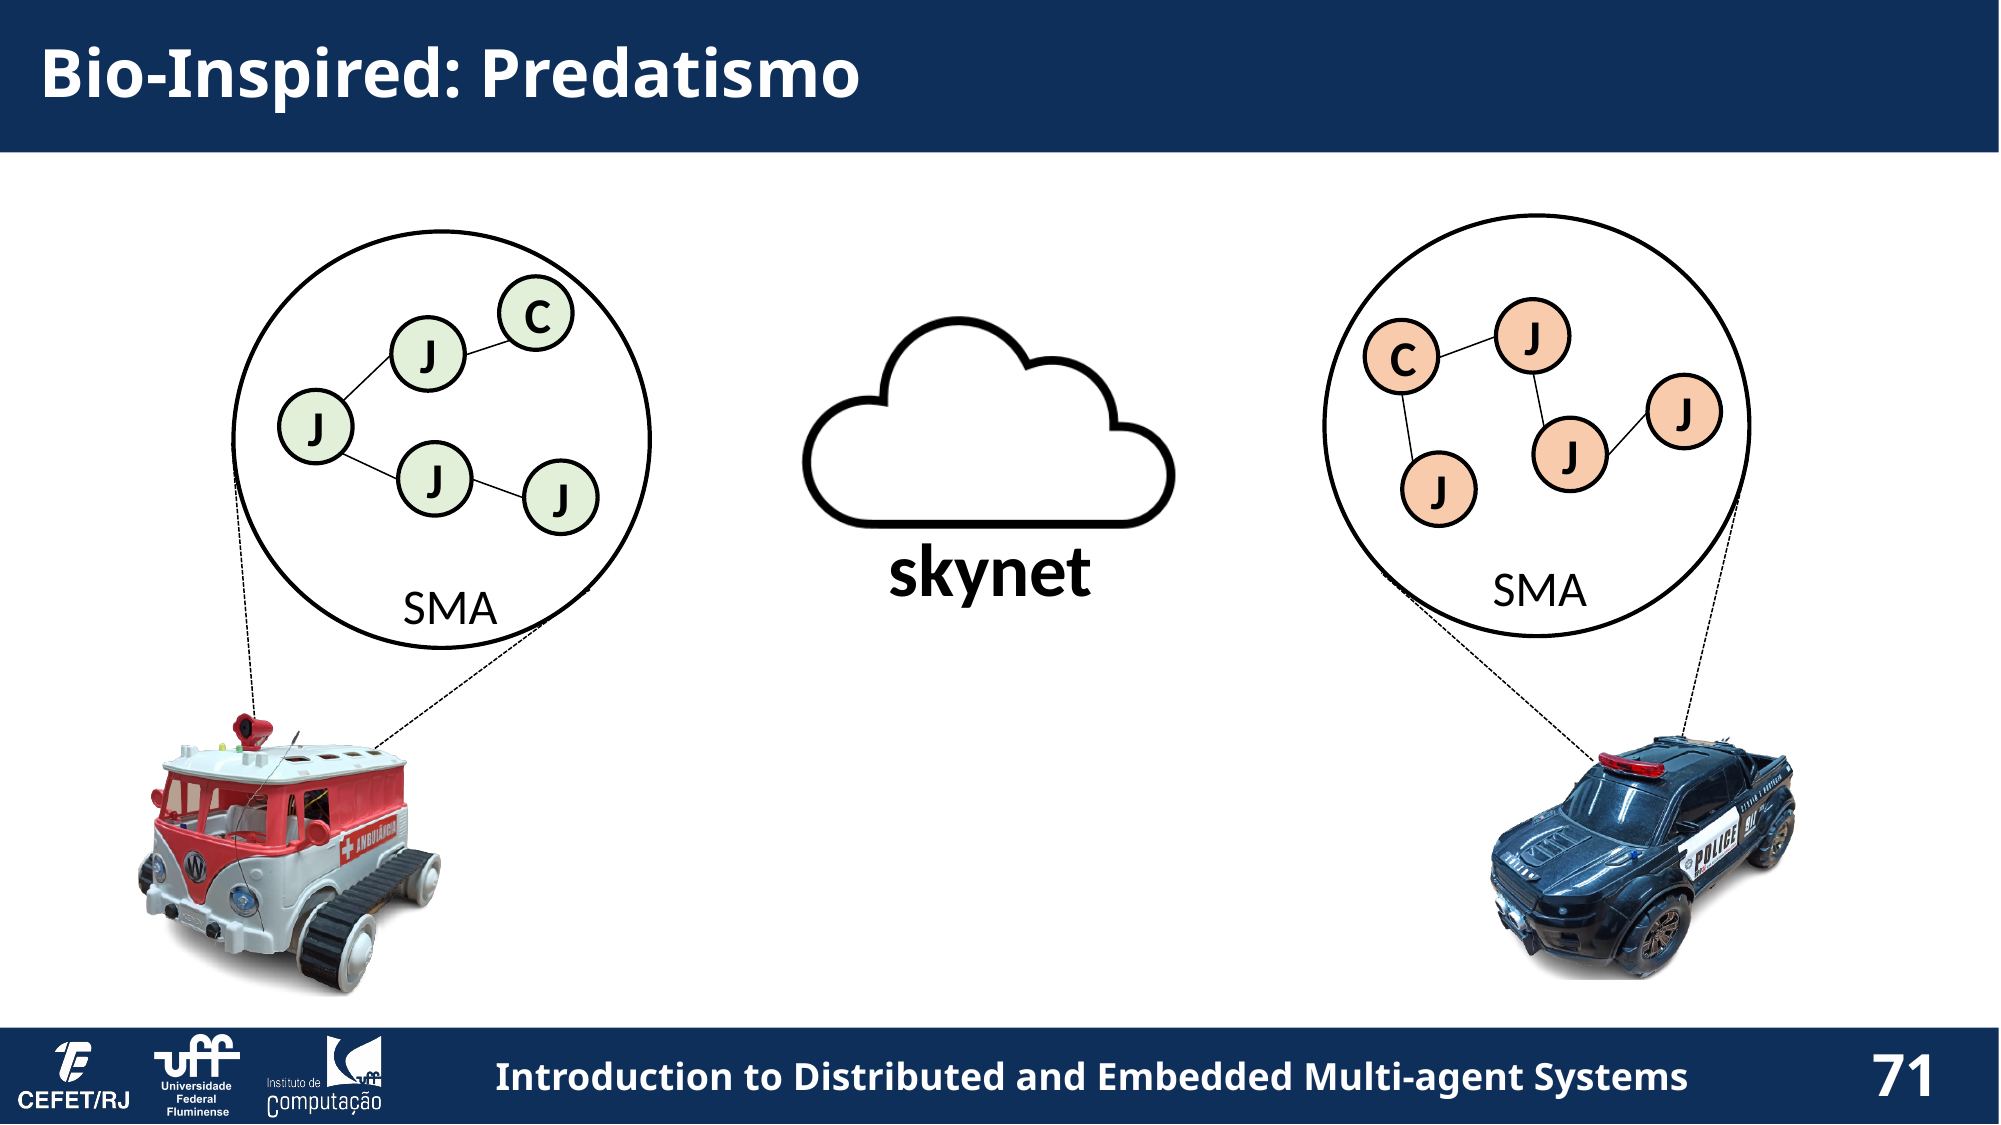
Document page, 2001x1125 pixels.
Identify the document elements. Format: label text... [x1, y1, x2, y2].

text_box J [1495, 299, 1570, 373]
text_box J [524, 460, 598, 535]
text_box J [1647, 374, 1722, 449]
picture [132, 711, 446, 997]
picture [18, 1021, 129, 1125]
text_box C [1364, 319, 1439, 394]
picture [153, 1033, 241, 1121]
text_box J [279, 389, 353, 464]
text_box [392, 642, 491, 648]
text_box J [391, 317, 465, 391]
text_box [233, 231, 650, 641]
text_box C [499, 276, 573, 350]
text_box J [1533, 417, 1607, 492]
text_box SMA [388, 566, 513, 642]
text_box J [1402, 452, 1476, 526]
picture [1485, 733, 1800, 980]
picture [265, 1033, 383, 1118]
text_box [1324, 215, 1750, 637]
text_box J [398, 442, 472, 516]
text_box Bio-Inspired: Predatismo [25, 23, 1999, 119]
text_box SMA [1477, 549, 1603, 625]
picture [777, 210, 1202, 635]
